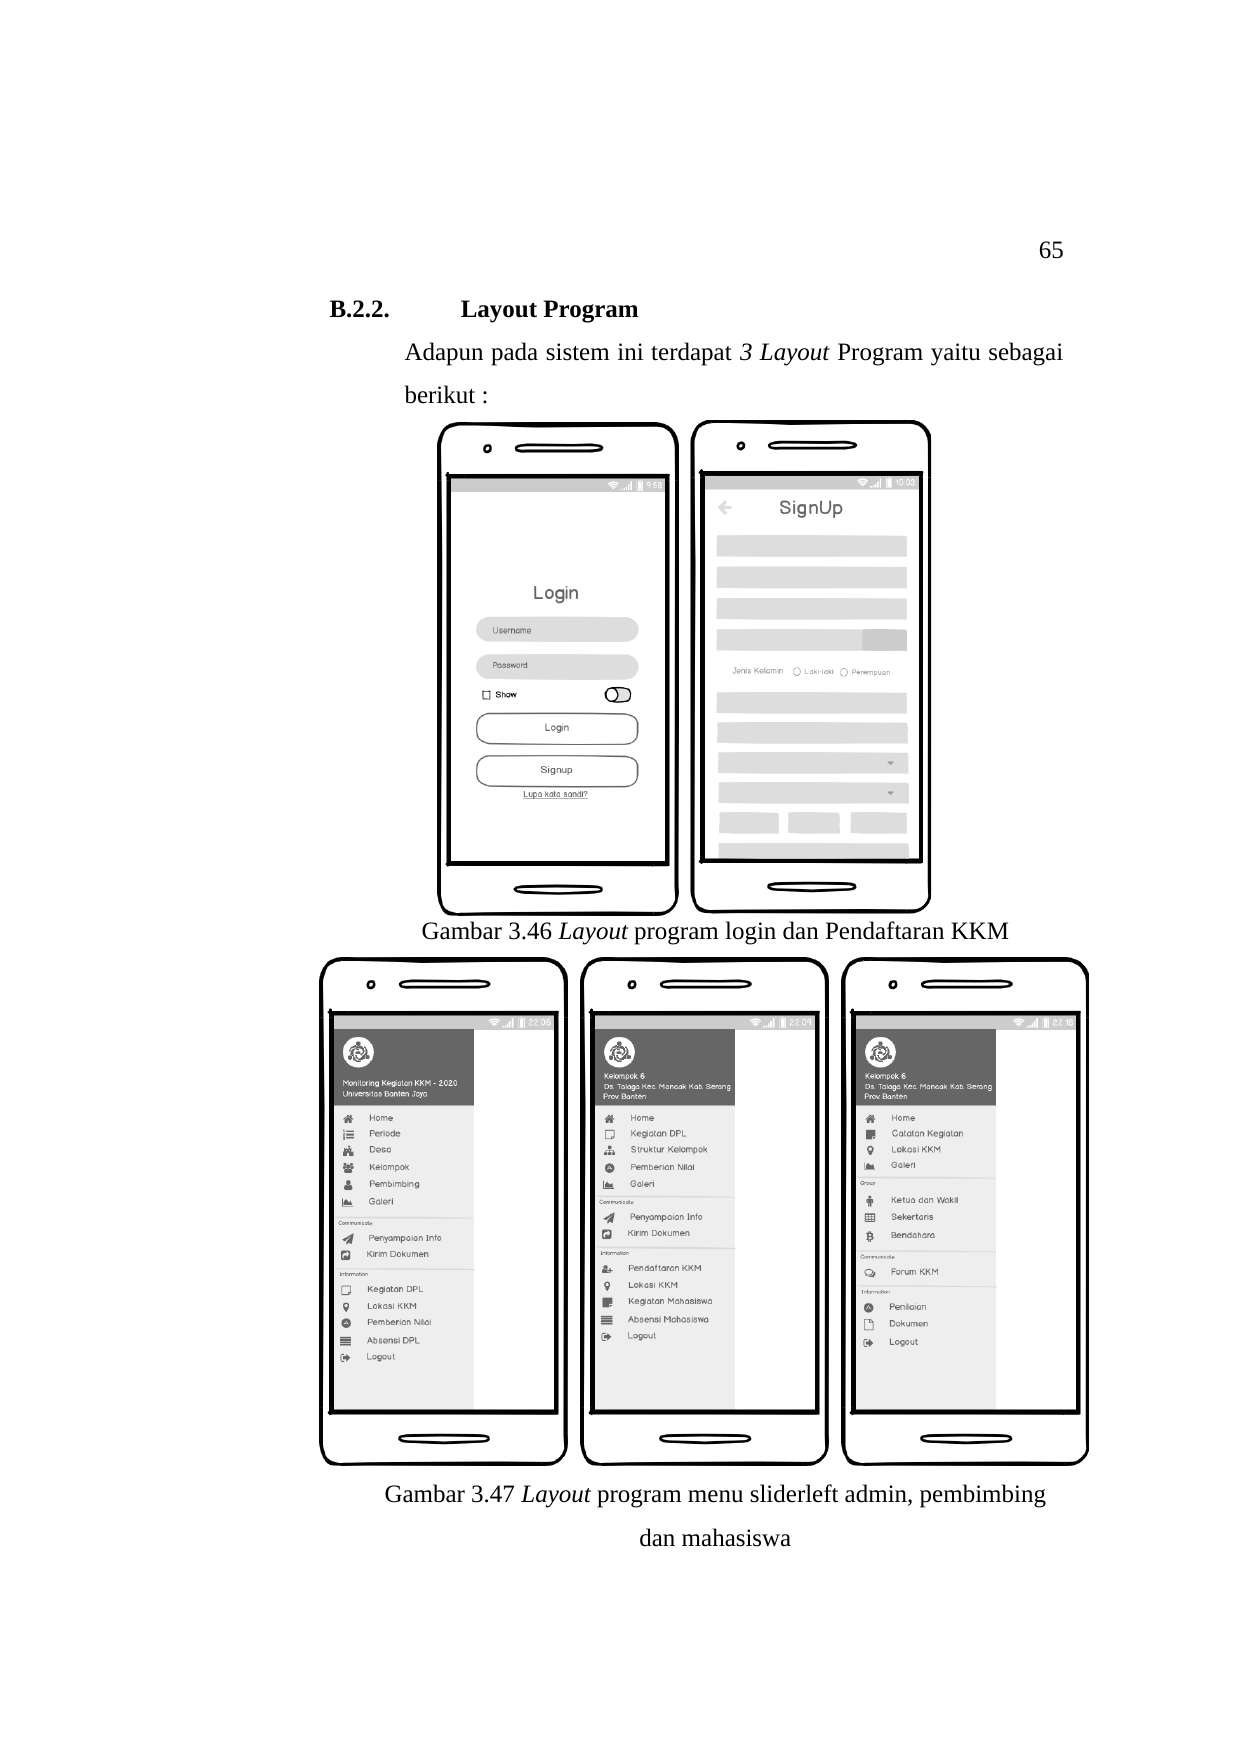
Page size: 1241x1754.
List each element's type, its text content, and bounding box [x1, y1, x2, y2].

text Adapun pada sistem ini terdapat 3 Layout Program yaitu sebagai berikut : [404, 337, 1063, 409]
text Gambar 3.47 Layout program menu sliderleft admin, pembimbing dan mahasiswa [367, 1466, 1063, 1551]
text Gambar 3.46 Layout program login dan Pendaftaran KKM [367, 916, 1063, 944]
picture [318, 957, 1089, 1466]
picture [436, 420, 932, 916]
list Layout Program [329, 294, 1063, 322]
